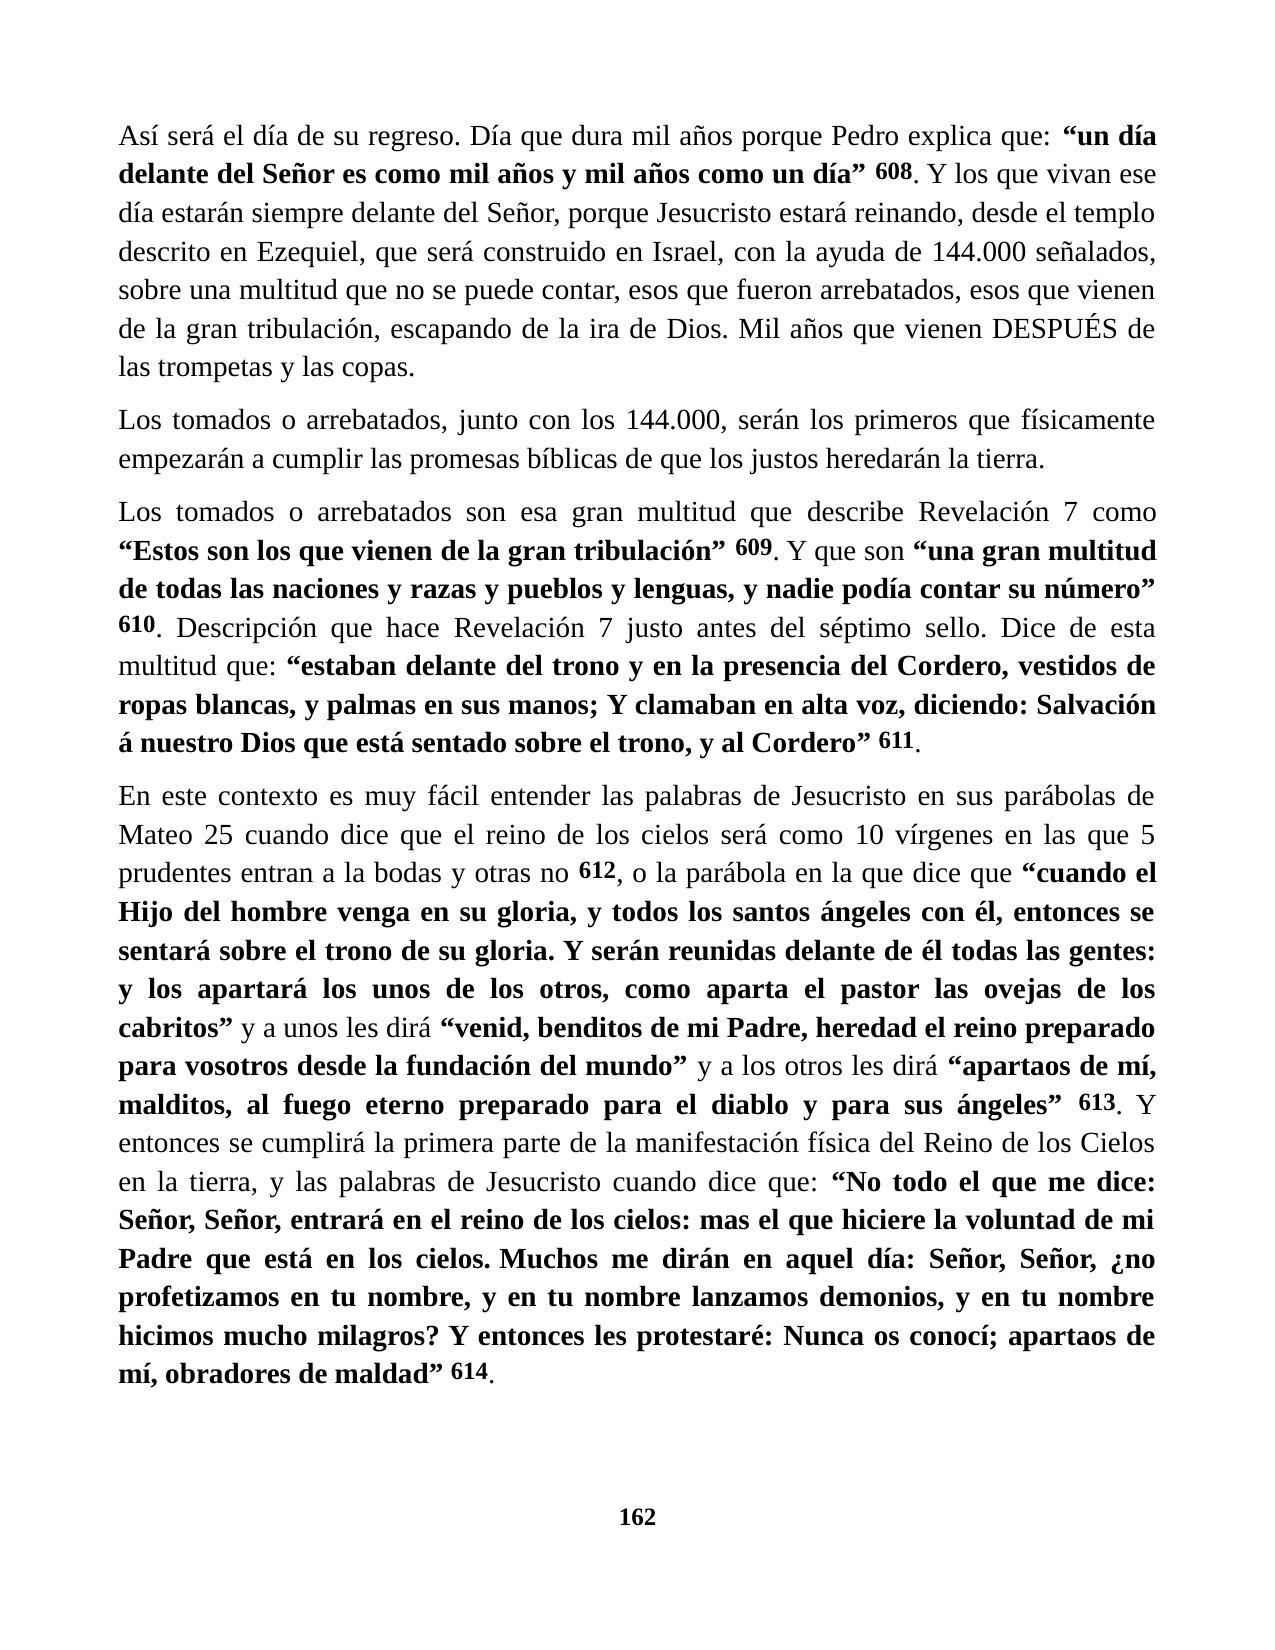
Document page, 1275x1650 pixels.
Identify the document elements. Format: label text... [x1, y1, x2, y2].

text En este contexto es muy fácil entender las palabras de Jesucristo en sus parábolas de Mateo 25 cuando dice que el reino de los cielos será como 10 vírgenes en las que 5 prudentes entran a la bodas y otras no , o la parábola en la que dice que “cuando el Hijo del hombre venga en su gloria, y todos los santos ángeles con él, entonces se sentará sobre el trono de su gloria. Y serán reunidas delante de él todas las gentes: y los apartará los unos de los otros, como aparta el pastor las ovejas de los cabritos” y a unos les dirá “venid, benditos de mi Padre, heredad el reino preparado para vosotros desde la fundación del mundo” y a los otros les dirá “apartaos de mí, malditos, al fuego eterno preparado para el diablo y para sus ángeles” . Y entonces se cumplirá la primera parte de la manifestación física del Reino de los Cielos en la tierra, y las palabras de Jesucristo cuando dice que: “No todo el que me dice: Señor, Señor, entrará en el reino de los cielos: mas el que hiciere la voluntad de mi Padre que está en los cielos. Muchos me dirán en aquel día: Señor, Señor, ¿no profetizamos en tu nombre, y en tu nombre lanzamos demonios, y en tu nombre hicimos mucho milagros? Y entonces les protestaré: Nunca os conocí; apartaos de mí, obradores de maldad” . [118, 778, 1157, 1390]
text Los tomados o arrebatados, junto con los 144.000, serán los primeros que físicamente empezarán a cumplir las promesas bíblicas de que los justos heredarán la tierra. [118, 402, 1157, 474]
text Así será el día de su regreso. Día que dura mil años porque Pedro explica que: “un día delante del Señor es como mil años y mil años como un día” . Y los que vivan ese día estarán siempre delante del Señor, porque Jesucristo estará reinando, desde el templo descrito en Ezequiel, que será construido en Israel, con la ayuda de 144.000 señalados, sobre una multitud que no se puede contar, esos que fueron arrebatados, esos que vienen de la gran tribulación, escapando de la ira de Dios. Mil años que vienen DESPUÉS de las trompetas y las copas. [118, 118, 1157, 383]
text Los tomados o arrebatados son esa gran multitud que describe Revelación 7 como “Estos son los que vienen de la gran tribulación” . Y que son “una gran multitud de todas las naciones y razas y pueblos y lenguas, y nadie podía contar su número” . Descripción que hace Revelación 7 justo antes del séptimo sello. Dice de esta multitud que: “estaban delante del trono y en la presencia del Cordero, vestidos de ropas blancas, y palmas en sus manos; Y clamaban en alta voz, diciendo: Salvación á nuestro Dios que está sentado sobre el trono, y al Cordero” . [118, 494, 1157, 759]
